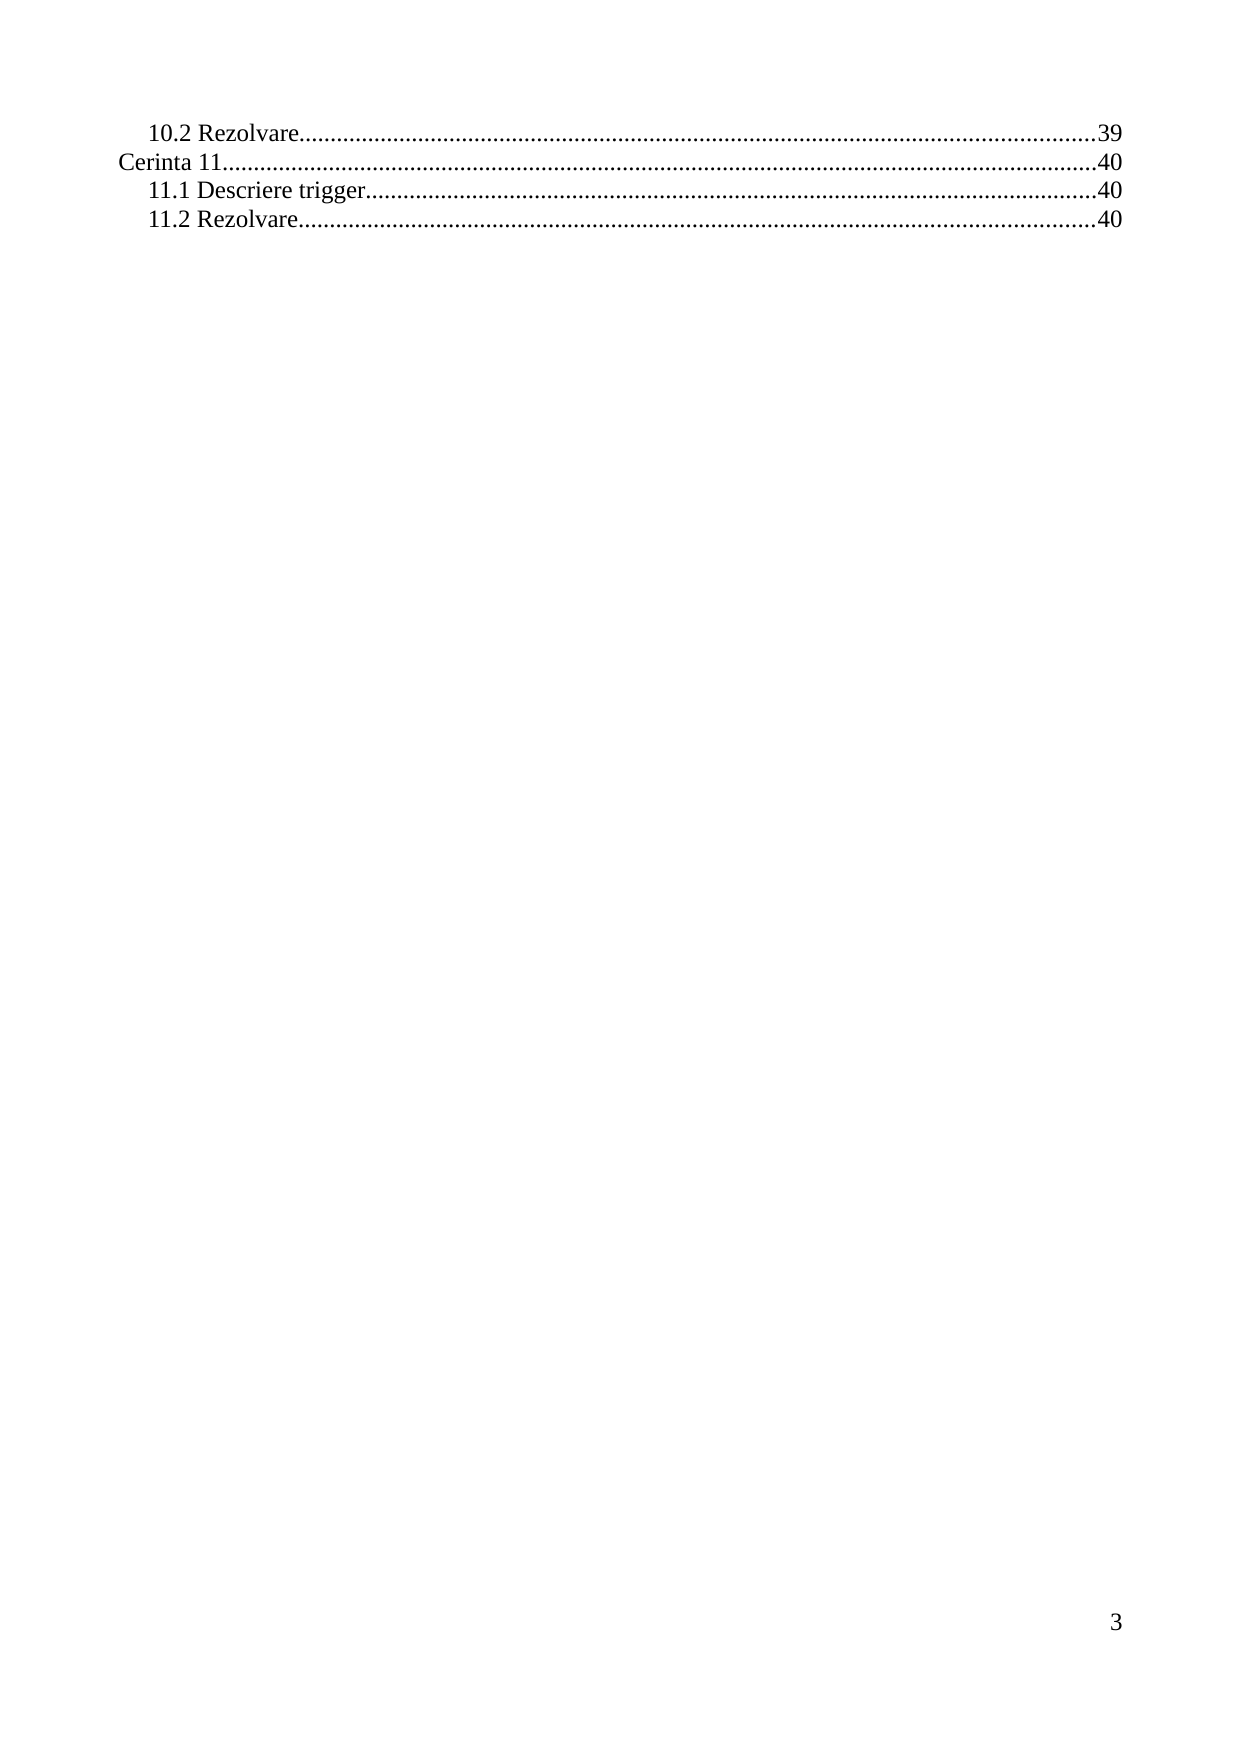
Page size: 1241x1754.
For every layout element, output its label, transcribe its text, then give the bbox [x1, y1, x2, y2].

text 10.2 Rezolvare 39 [148, 118, 1122, 147]
text 11.2 Rezolvare 40 [148, 204, 1122, 233]
text Cerinta 11 40 [118, 147, 1122, 176]
text 11.1 Descriere trigger 40 [148, 176, 1122, 204]
